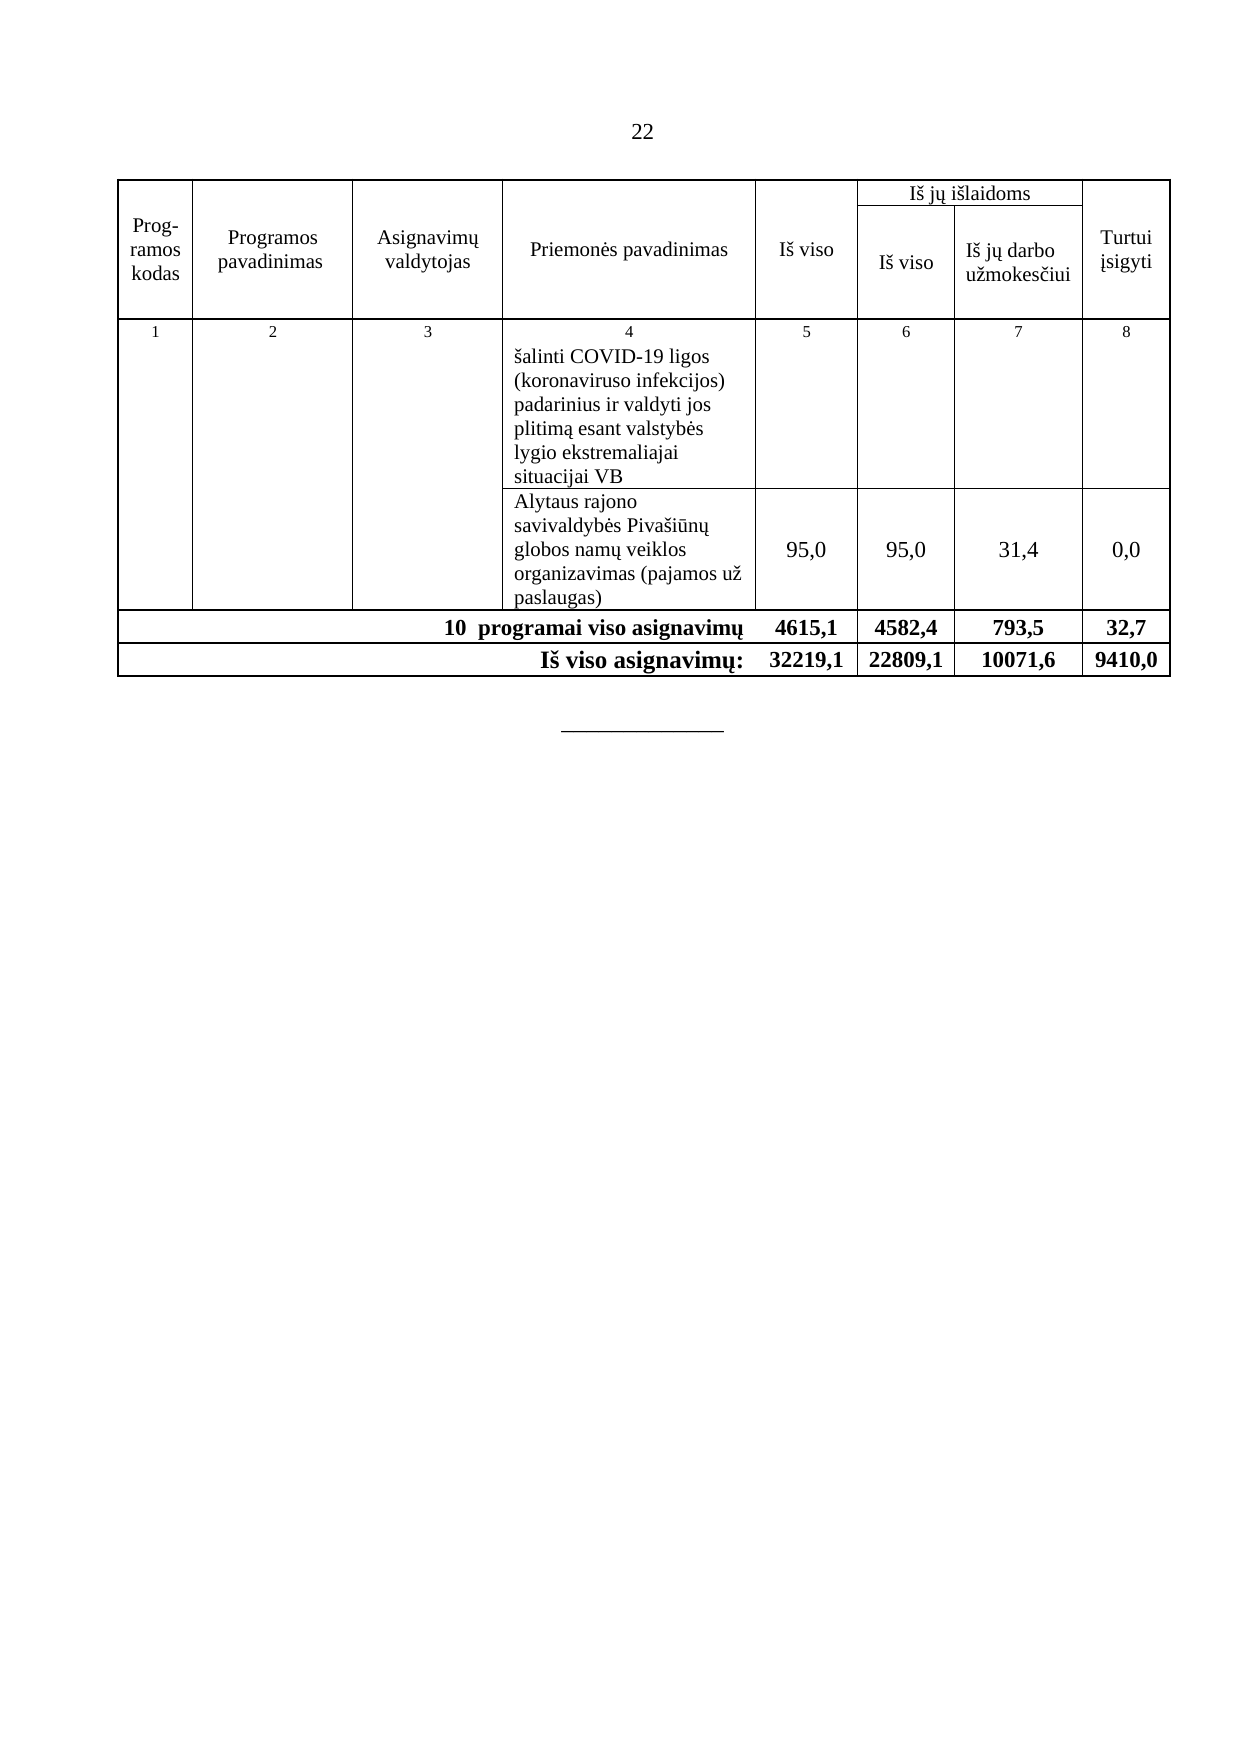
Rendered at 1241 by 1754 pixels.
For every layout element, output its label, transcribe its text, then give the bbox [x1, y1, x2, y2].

table_header Iš viso [756, 181, 857, 318]
table_cell 793,5 [955, 611, 1082, 642]
table_cell [858, 343, 954, 488]
table_cell Alytaus rajono savivaldybės Pivašiūnų globos namų veiklos organizavimas (pajamos už paslaugas) [503, 489, 755, 609]
table_cell 7 [955, 320, 1082, 343]
table_cell 0,0 [1083, 489, 1169, 609]
table_cell 6 [858, 320, 954, 343]
table_header Prog-ramos kodas [119, 181, 192, 318]
table_cell Iš viso [858, 206, 954, 318]
table_header Programos pavadinimas [193, 181, 352, 318]
table_header Asignavimų valdytojas [353, 181, 502, 318]
table_header Turtui įsigyti [1083, 181, 1169, 318]
table_header Priemonės pavadinimas [503, 181, 755, 318]
table_cell [353, 343, 502, 609]
table_cell 2 [193, 320, 352, 343]
table_cell [1083, 343, 1169, 488]
table_cell [119, 343, 192, 609]
table_header Iš jų išlaidoms [858, 181, 1082, 205]
table_cell [193, 343, 352, 609]
table_cell 32,7 [1083, 611, 1169, 642]
table_cell 4615,1 [755, 611, 857, 642]
table_cell [955, 343, 1082, 488]
table_cell šalinti COVID-19 ligos (koronaviruso infekcijos) padarinius ir valdyti jos plitimą esant valstybės lygio ekstremaliajai situacijai VB [503, 343, 755, 488]
table_cell 8 [1083, 320, 1169, 343]
table_cell 10 programai viso asignavimų [119, 611, 755, 642]
table_cell 95,0 [756, 489, 857, 609]
table_cell 10071,6 [955, 644, 1082, 675]
text _____________ [118, 706, 1167, 734]
table_cell 9410,0 [1083, 644, 1169, 675]
table_cell 32219,1 [755, 644, 857, 675]
table_cell 22809,1 [858, 644, 954, 675]
table_cell Iš viso asignavimų: [119, 644, 755, 675]
table_cell [756, 343, 857, 488]
table_cell 5 [756, 320, 857, 343]
table_cell 1 [119, 320, 192, 343]
table_cell 4 [503, 320, 755, 343]
table_cell Iš jų darbo užmokesčiui [955, 206, 1082, 318]
table_cell 4582,4 [858, 611, 954, 642]
table_cell 95,0 [858, 489, 954, 609]
table_cell 3 [353, 320, 502, 343]
table_cell 31,4 [955, 489, 1082, 609]
